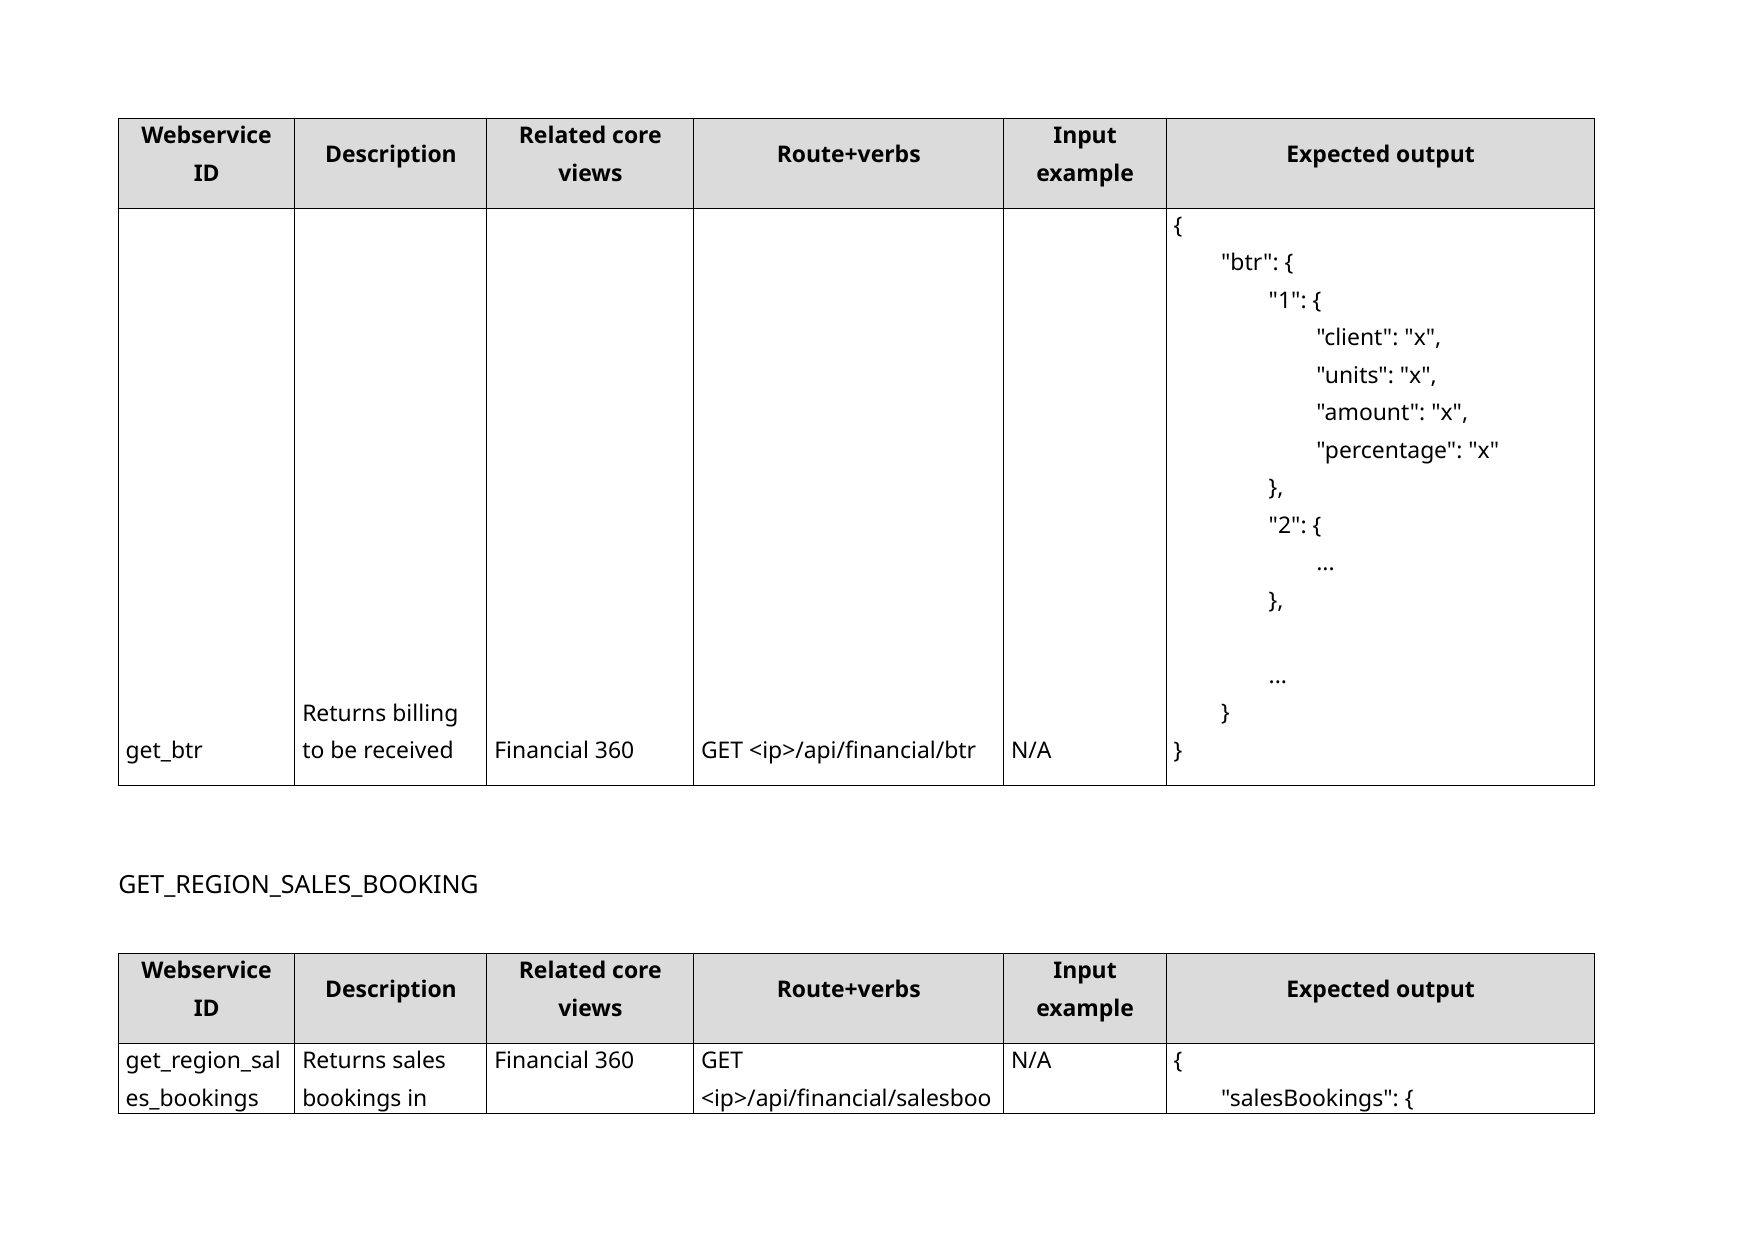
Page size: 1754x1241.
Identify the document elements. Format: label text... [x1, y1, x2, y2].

table_cell Returns sales bookings in [295, 1044, 486, 1113]
table_header Route+verbs [694, 954, 1003, 1043]
table_header Webservice ID [119, 119, 294, 208]
table_header Input example [1004, 119, 1166, 208]
table_cell N/A [1004, 209, 1166, 785]
table_header Description [295, 119, 486, 208]
table_cell GET <ip>/api/financial/salesboo [694, 1044, 1003, 1113]
table_cell Financial 360 [487, 1044, 693, 1113]
table_header Webservice ID [119, 954, 294, 1043]
table_header Related core views [487, 954, 693, 1043]
table_cell { "btr": { "1": { "client": "x", "units": "x", "amount": "x", "percentage": "x" }, "2": { ... }, ... } } [1167, 209, 1594, 785]
table_cell Returns billing to be received [295, 209, 486, 785]
table_header Related core views [487, 119, 693, 208]
text GET_REGION_SALES_BOOKING [118, 867, 1636, 901]
table_cell N/A [1004, 1044, 1166, 1113]
table_header Expected output [1167, 119, 1594, 208]
table_header Route+verbs [694, 119, 1003, 208]
table_cell get_btr [119, 209, 294, 785]
table_cell get_region_sales_bookings [119, 1044, 294, 1113]
table_header Input example [1004, 954, 1166, 1043]
table_header Expected output [1167, 954, 1594, 1043]
table_cell { "salesBookings": { [1167, 1044, 1594, 1113]
table_header Description [295, 954, 486, 1043]
table_cell GET <ip>/api/financial/btr [694, 209, 1003, 785]
table_cell Financial 360 [487, 209, 693, 785]
